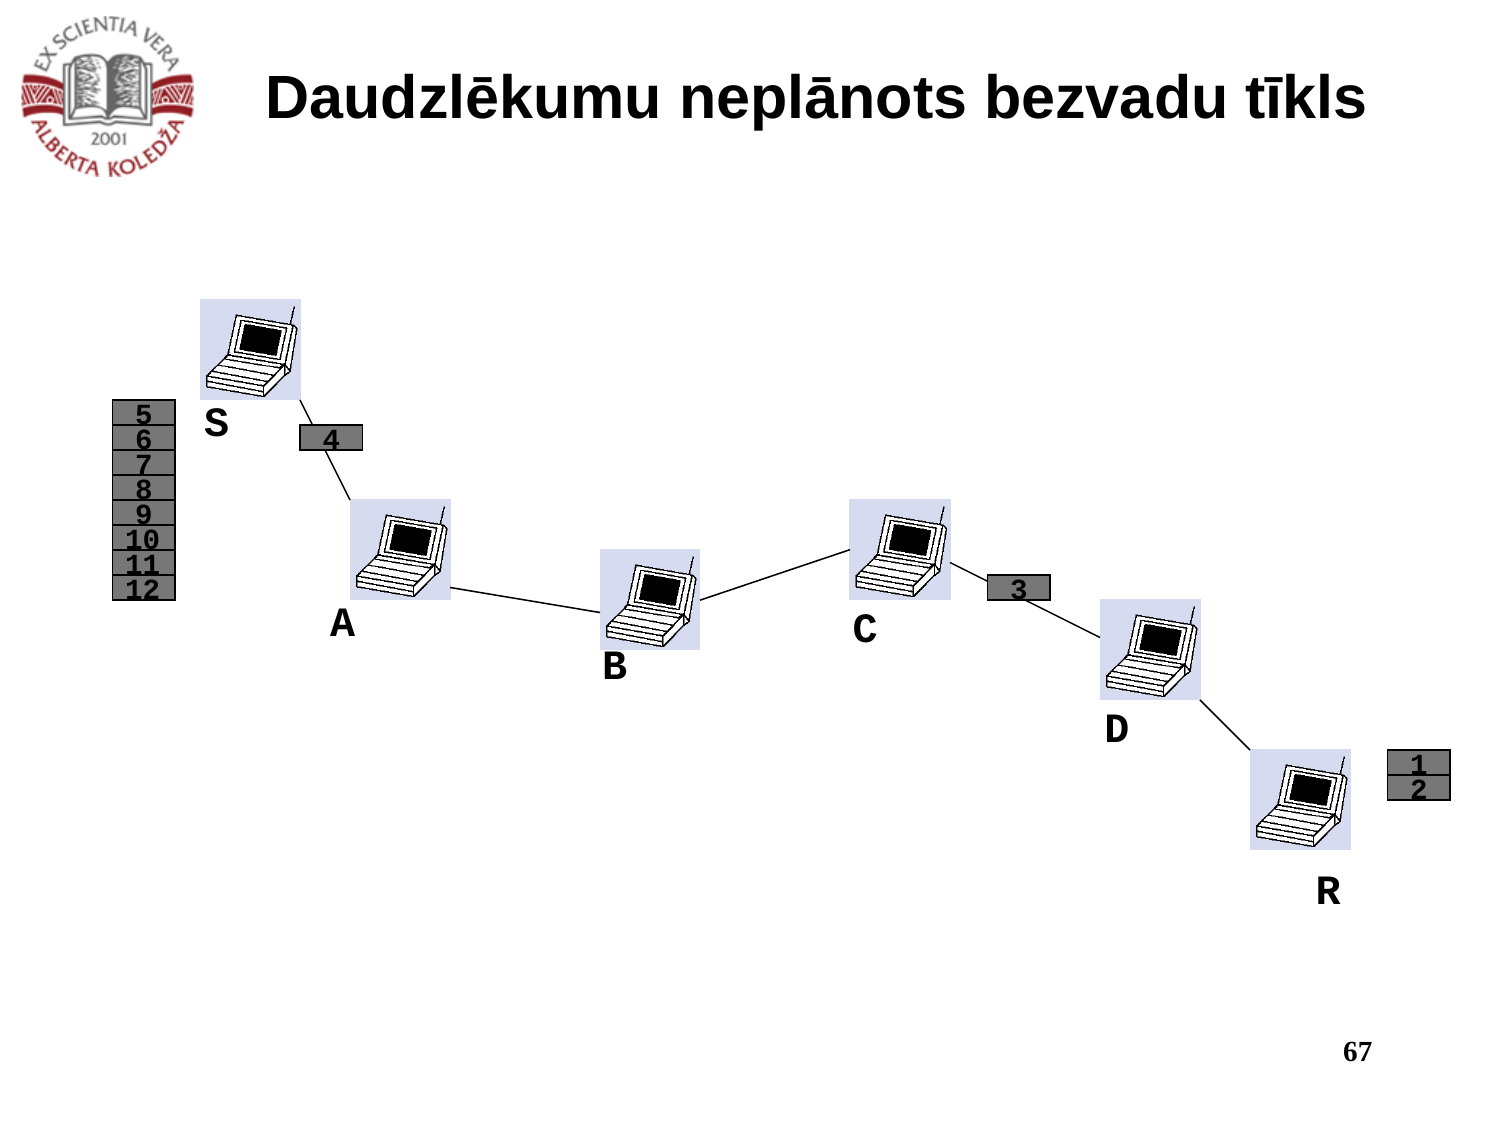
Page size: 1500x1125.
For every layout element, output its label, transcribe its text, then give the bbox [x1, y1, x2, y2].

text_box A [315, 587, 370, 653]
text_box 1 [1387, 749, 1450, 774]
text_box [1074, 1025, 1388, 1101]
picture [21, 16, 194, 177]
text_box 3 [987, 574, 1051, 600]
text_box 10 [112, 524, 175, 549]
chart [1100, 600, 1201, 700]
text_box 4 [300, 424, 363, 450]
text_box S [189, 387, 244, 454]
chart [1250, 750, 1351, 850]
text_box B [587, 630, 642, 696]
title Daudzlēkumu neplānots bezvadu tīkls [187, 44, 1425, 151]
text_box C [837, 592, 893, 659]
text_box 11 [112, 549, 175, 574]
text_box 5 [112, 399, 175, 424]
text_box R [1300, 855, 1356, 921]
text_box 6 [112, 424, 175, 449]
chart [200, 299, 301, 400]
text_box 8 [112, 474, 175, 499]
text_box 2 [1387, 774, 1450, 801]
chart [849, 500, 951, 601]
text_box 12 [112, 574, 175, 600]
text_box 7 [112, 449, 175, 474]
chart [600, 549, 700, 651]
text_box D [1089, 692, 1145, 759]
text_box 10 [148, 533, 154, 546]
text_box 9 [112, 499, 175, 524]
chart [350, 500, 451, 601]
